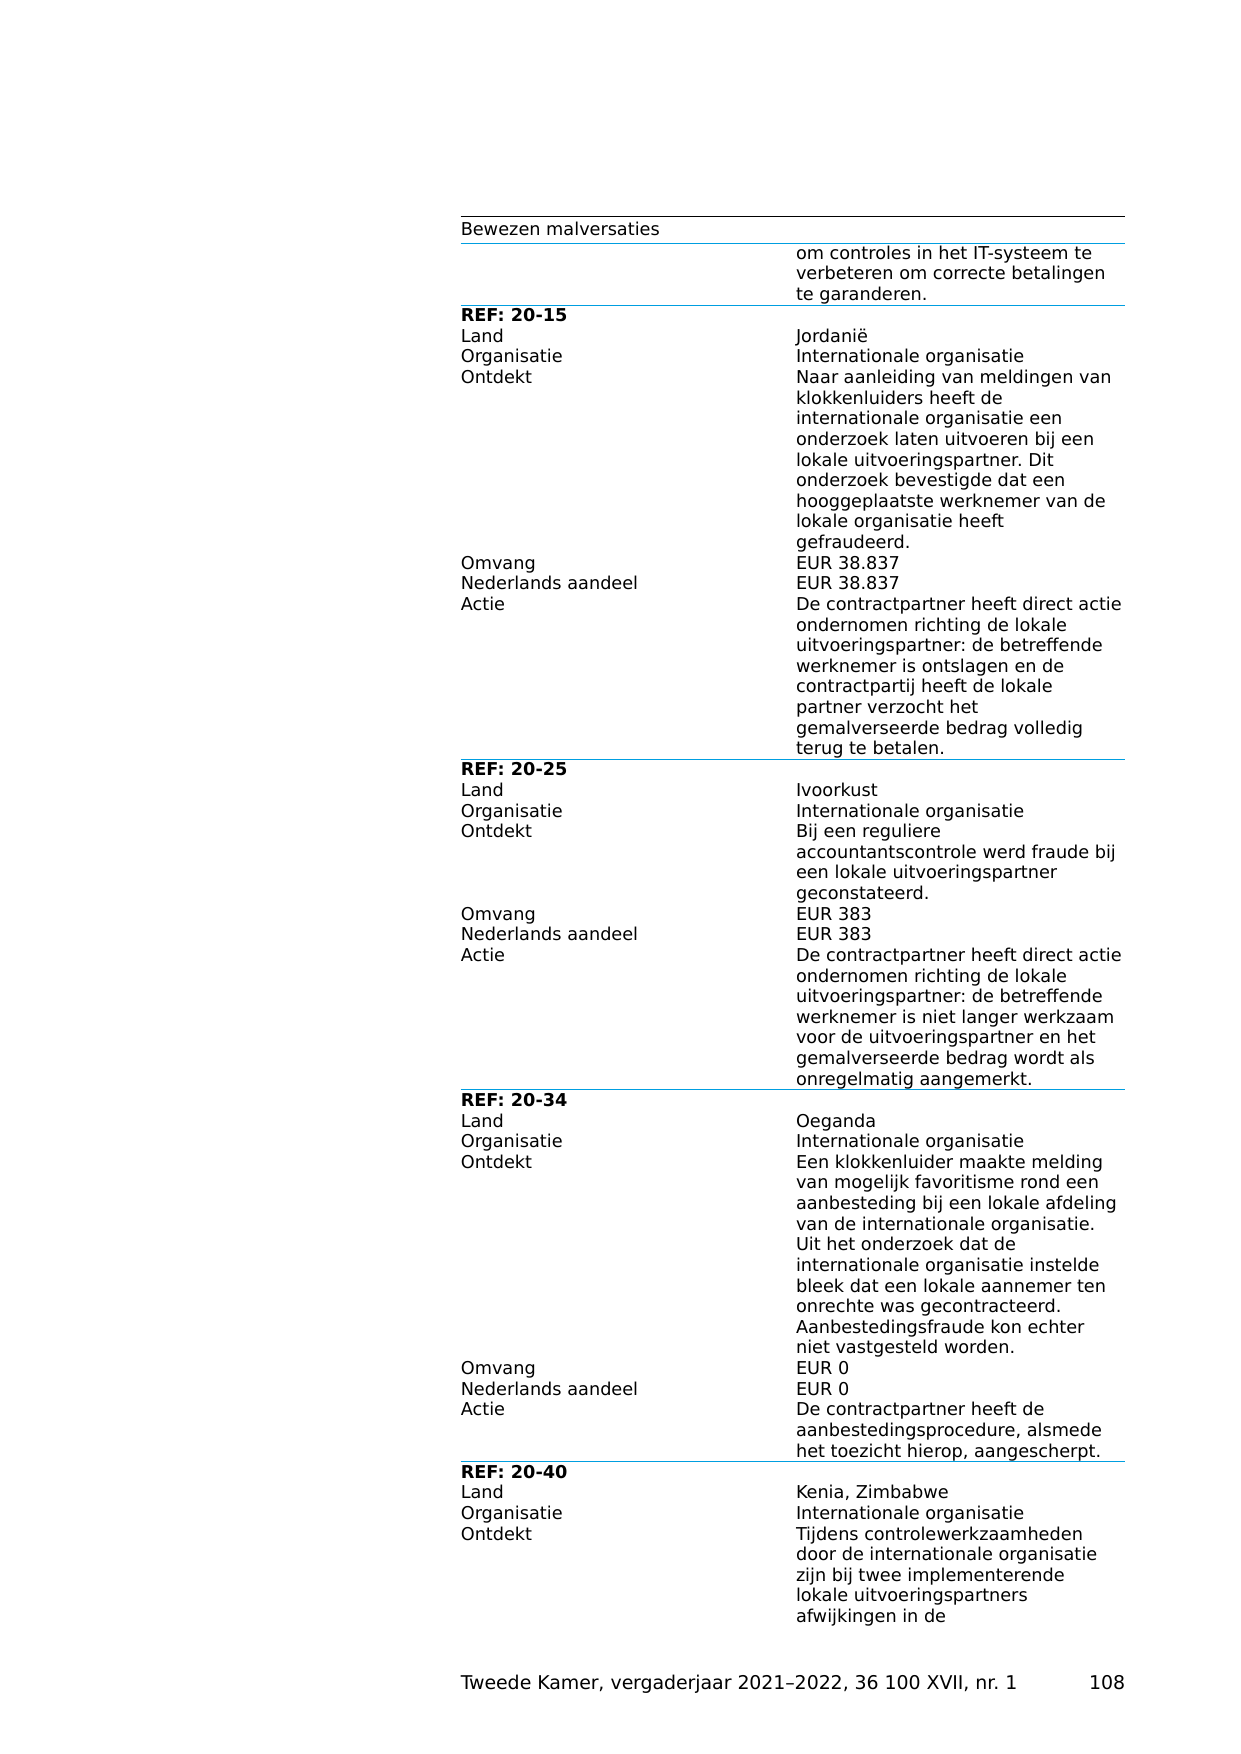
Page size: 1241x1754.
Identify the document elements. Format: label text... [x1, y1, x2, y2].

table_cell Oeganda [793, 1111, 1125, 1131]
table_cell Nederlands aandeel [461, 924, 793, 945]
table_cell REF: 20-40 [461, 1462, 793, 1482]
table_cell Land [461, 1482, 793, 1503]
table_cell Land [461, 326, 793, 346]
table_cell Land [461, 1111, 793, 1131]
table_cell Omvang [461, 553, 793, 573]
table_cell Nederlands aandeel [461, 573, 793, 594]
table_cell De contractpartner heeft de aanbestedingsprocedure, alsmede het toezicht hierop, aangescherpt. [793, 1399, 1125, 1461]
table_cell Actie [461, 945, 793, 1089]
table_cell Bij een reguliere accountantscontrole werd fraude bij een lokale uitvoeringspartner geconstateerd. [793, 821, 1125, 904]
table_cell Internationale organisatie [793, 1503, 1125, 1523]
table_cell [793, 306, 1125, 326]
table_cell Ontdekt [461, 367, 793, 553]
table_cell Land [461, 780, 793, 801]
table_cell Jordanië [793, 326, 1125, 346]
table_cell [793, 1462, 1125, 1482]
table_cell Bewezen malversaties [461, 217, 1125, 243]
table_cell Een klokkenluider maakte melding van mogelijk favoritisme rond een aanbesteding bij een lokale afdeling van de internationale organisatie. Uit het onderzoek dat de internationale organisatie instelde bleek dat een lokale aannemer ten onrechte was gecontracteerd. Aanbestedingsfraude kon echter niet vastgesteld worden. [793, 1152, 1125, 1358]
table_cell Organisatie [461, 1131, 793, 1152]
table_cell EUR 0 [793, 1379, 1125, 1399]
table_cell De contractpartner heeft direct actie ondernomen richting de lokale uitvoeringspartner: de betreffende werknemer is niet langer werkzaam voor de uitvoeringspartner en het gemalverseerde bedrag wordt als onregelmatig aangemerkt. [793, 945, 1125, 1089]
table_cell Nederlands aandeel [461, 1379, 793, 1399]
table_cell [793, 1090, 1125, 1111]
table_cell REF: 20-25 [461, 760, 793, 780]
table_cell Actie [461, 1399, 793, 1461]
table_cell [793, 760, 1125, 780]
table_cell Actie [461, 594, 793, 759]
table_cell Omvang [461, 904, 793, 924]
table_header Tabel 35 Bewezen ODA malversaties [461, 191, 1125, 216]
table_cell Tijdens controlewerkzaamheden door de internationale organisatie zijn bij twee implementerende lokale uitvoeringspartners afwijkingen in de [793, 1524, 1125, 1627]
table_cell Internationale organisatie [793, 801, 1125, 821]
table_cell Omvang [461, 1358, 793, 1379]
table_cell Internationale organisatie [793, 1131, 1125, 1152]
table_cell om controles in het IT-systeem te verbeteren om correcte betalingen te garanderen. [793, 244, 1125, 304]
table_cell Naar aanleiding van meldingen van klokkenluiders heeft de internationale organisatie een onderzoek laten uitvoeren bij een lokale uitvoeringspartner. Dit onderzoek bevestigde dat een hooggeplaatste werknemer van de lokale organisatie heeft gefraudeerd. [793, 367, 1125, 553]
table_cell REF: 20-15 [461, 306, 793, 326]
table_cell EUR 38.837 [793, 553, 1125, 573]
table_cell Ontdekt [461, 1524, 793, 1627]
table_cell EUR 38.837 [793, 573, 1125, 594]
table_cell Organisatie [461, 1503, 793, 1523]
table_cell Ontdekt [461, 1152, 793, 1358]
table_cell EUR 0 [793, 1358, 1125, 1379]
table_cell EUR 383 [793, 904, 1125, 924]
table_cell Internationale organisatie [793, 346, 1125, 367]
table_cell [461, 244, 793, 304]
table_cell Ivoorkust [793, 780, 1125, 801]
table_cell Organisatie [461, 346, 793, 367]
table_cell Organisatie [461, 801, 793, 821]
table_cell REF: 20-34 [461, 1090, 793, 1111]
table_cell De contractpartner heeft direct actie ondernomen richting de lokale uitvoeringspartner: de betreffende werknemer is ontslagen en de contractpartij heeft de lokale partner verzocht het gemalverseerde bedrag volledig terug te betalen. [793, 594, 1125, 759]
table_cell Kenia, Zimbabwe [793, 1482, 1125, 1503]
table_cell EUR 383 [793, 924, 1125, 945]
table_cell Ontdekt [461, 821, 793, 904]
